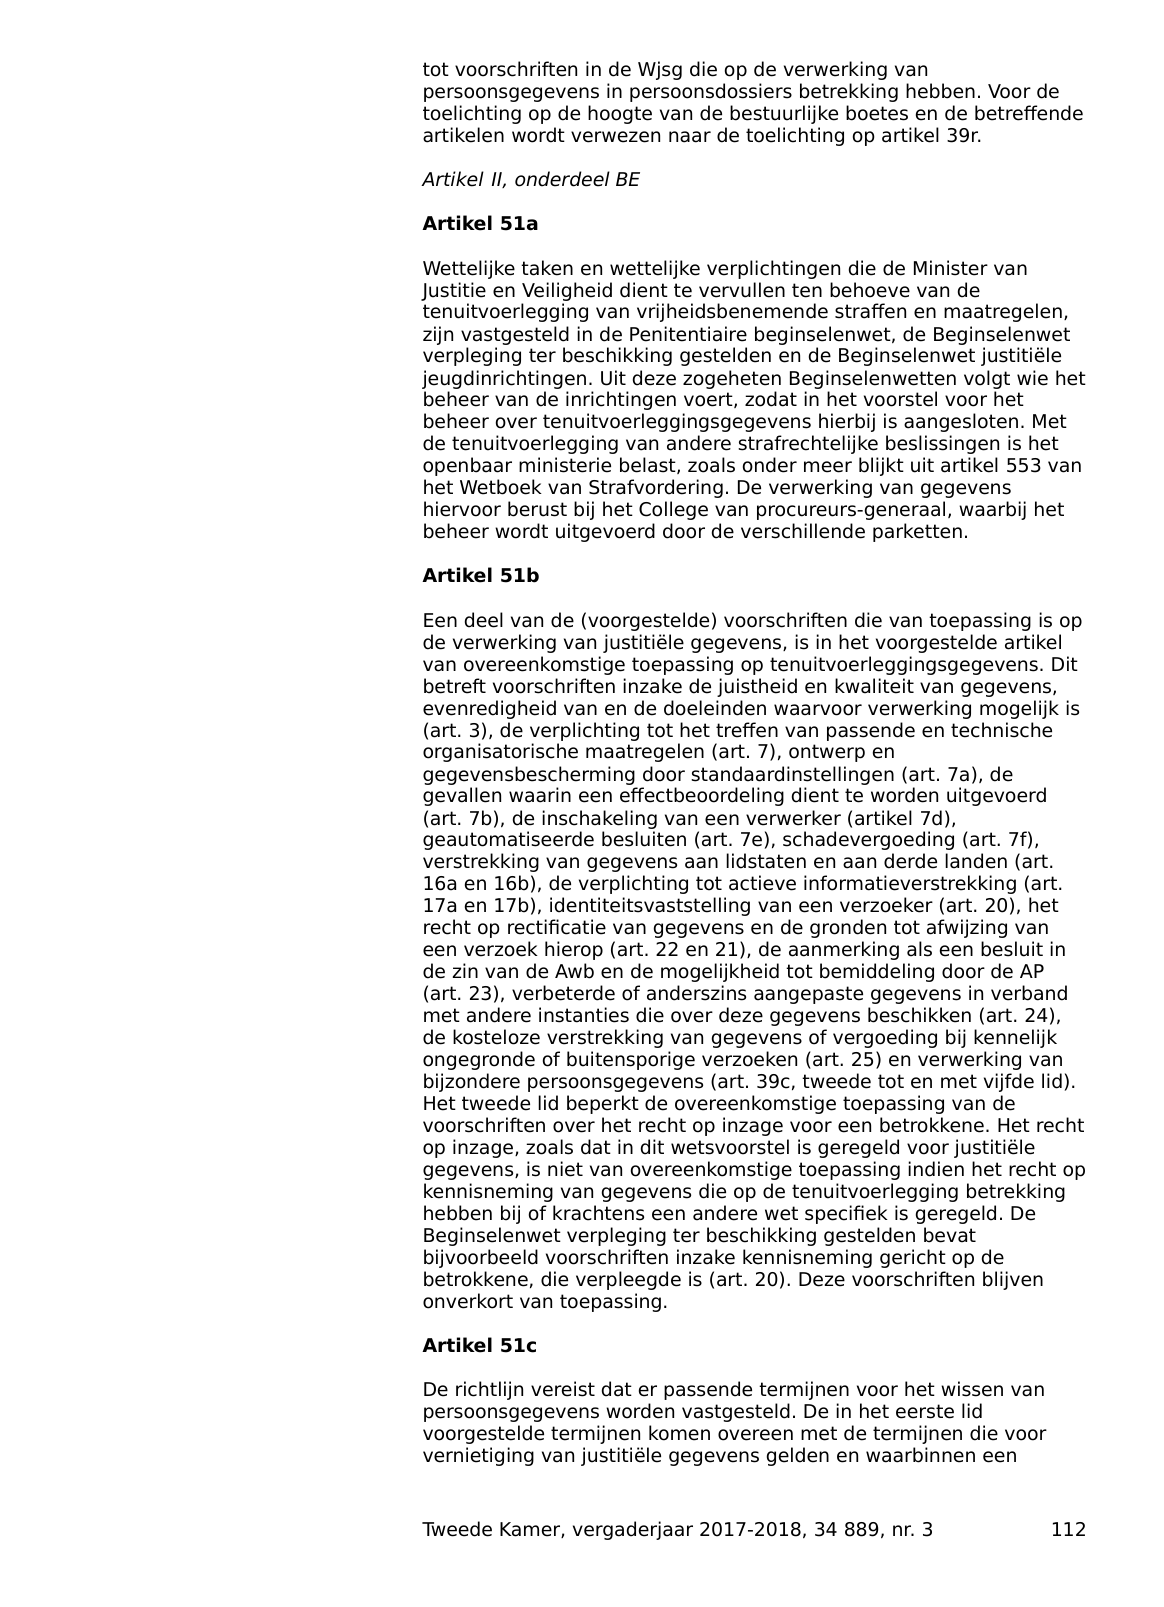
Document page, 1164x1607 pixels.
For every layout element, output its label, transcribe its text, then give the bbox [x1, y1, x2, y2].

text De richtlijn vereist dat er passende termijnen voor het wissen van persoonsgegevens worden vastgesteld. De in het eerste lid voorgestelde termijnen komen overeen met de termijnen die voor vernietiging van justitiële gegevens gelden en waarbinnen een [422, 1379, 1087, 1467]
subtitle Artikel II, onderdeel BE [422, 169, 1087, 191]
subtitle Artikel 51c [422, 1335, 1087, 1357]
text tot voorschriften in de Wjsg die op de verwerking van persoonsgegevens in persoonsdossiers betrekking hebben. Voor de toelichting op de hoogte van de bestuurlijke boetes en de betreffende artikelen wordt verwezen naar de toelichting op artikel 39r. [422, 59, 1087, 147]
subtitle Artikel 51b [422, 565, 1087, 587]
subtitle Artikel 51a [422, 213, 1087, 235]
text Een deel van de (voorgestelde) voorschriften die van toepassing is op de verwerking van justitiële gegevens, is in het voorgestelde artikel van overeenkomstige toepassing op tenuitvoerleggingsgegevens. Dit betreft voorschriften inzake de juistheid en kwaliteit van gegevens, evenredigheid van en de doeleinden waarvoor verwerking mogelijk is (art. 3), de verplichting tot het treffen van passende en technische organisatorische maatregelen (art. 7), ontwerp en gegevensbescherming door standaardinstellingen (art. 7a), de gevallen waarin een effectbeoordeling dient te worden uitgevoerd (art. 7b), de inschakeling van een verwerker (artikel 7d), geautomatiseerde besluiten (art. 7e), schadevergoeding (art. 7f), verstrekking van gegevens aan lidstaten en aan derde landen (art. 16a en 16b), de verplichting tot actieve informatieverstrekking (art. 17a en 17b), identiteitsvaststelling van een verzoeker (art. 20), het recht op rectificatie van gegevens en de gronden tot afwijzing van een verzoek hierop (art. 22 en 21), de aanmerking als een besluit in de zin van de Awb en de mogelijkheid tot bemiddeling door de AP (art. 23), verbeterde of anderszins aangepaste gegevens in verband met andere instanties die over deze gegevens beschikken (art. 24), de kosteloze verstrekking van gegevens of vergoeding bij kennelijk ongegronde of buitensporige verzoeken (art. 25) en verwerking van bijzondere persoonsgegevens (art. 39c, tweede tot en met vijfde lid). [422, 609, 1087, 1093]
text Wettelijke taken en wettelijke verplichtingen die de Minister van Justitie en Veiligheid dient te vervullen ten behoeve van de tenuitvoerlegging van vrijheidsbenemende straffen en maatregelen, zijn vastgesteld in de Penitentiaire beginselenwet, de Beginselenwet verpleging ter beschikking gestelden en de Beginselenwet justitiële jeugdinrichtingen. Uit deze zogeheten Beginselenwetten volgt wie het beheer van de inrichtingen voert, zodat in het voorstel voor het beheer over tenuitvoerleggingsgegevens hierbij is aangesloten. Met de tenuitvoerlegging van andere strafrechtelijke beslissingen is het openbaar ministerie belast, zoals onder meer blijkt uit artikel 553 van het Wetboek van Strafvordering. De verwerking van gegevens hiervoor berust bij het College van procureurs-generaal, waarbij het beheer wordt uitgevoerd door de verschillende parketten. [422, 257, 1087, 543]
text Het tweede lid beperkt de overeenkomstige toepassing van de voorschriften over het recht op inzage voor een betrokkene. Het recht op inzage, zoals dat in dit wetsvoorstel is geregeld voor justitiële gegevens, is niet van overeenkomstige toepassing indien het recht op kennisneming van gegevens die op de tenuitvoerlegging betrekking hebben bij of krachtens een andere wet specifiek is geregeld. De Beginselenwet verpleging ter beschikking gestelden bevat bijvoorbeeld voorschriften inzake kennisneming gericht op de betrokkene, die verpleegde is (art. 20). Deze voorschriften blijven onverkort van toepassing. [422, 1093, 1087, 1313]
